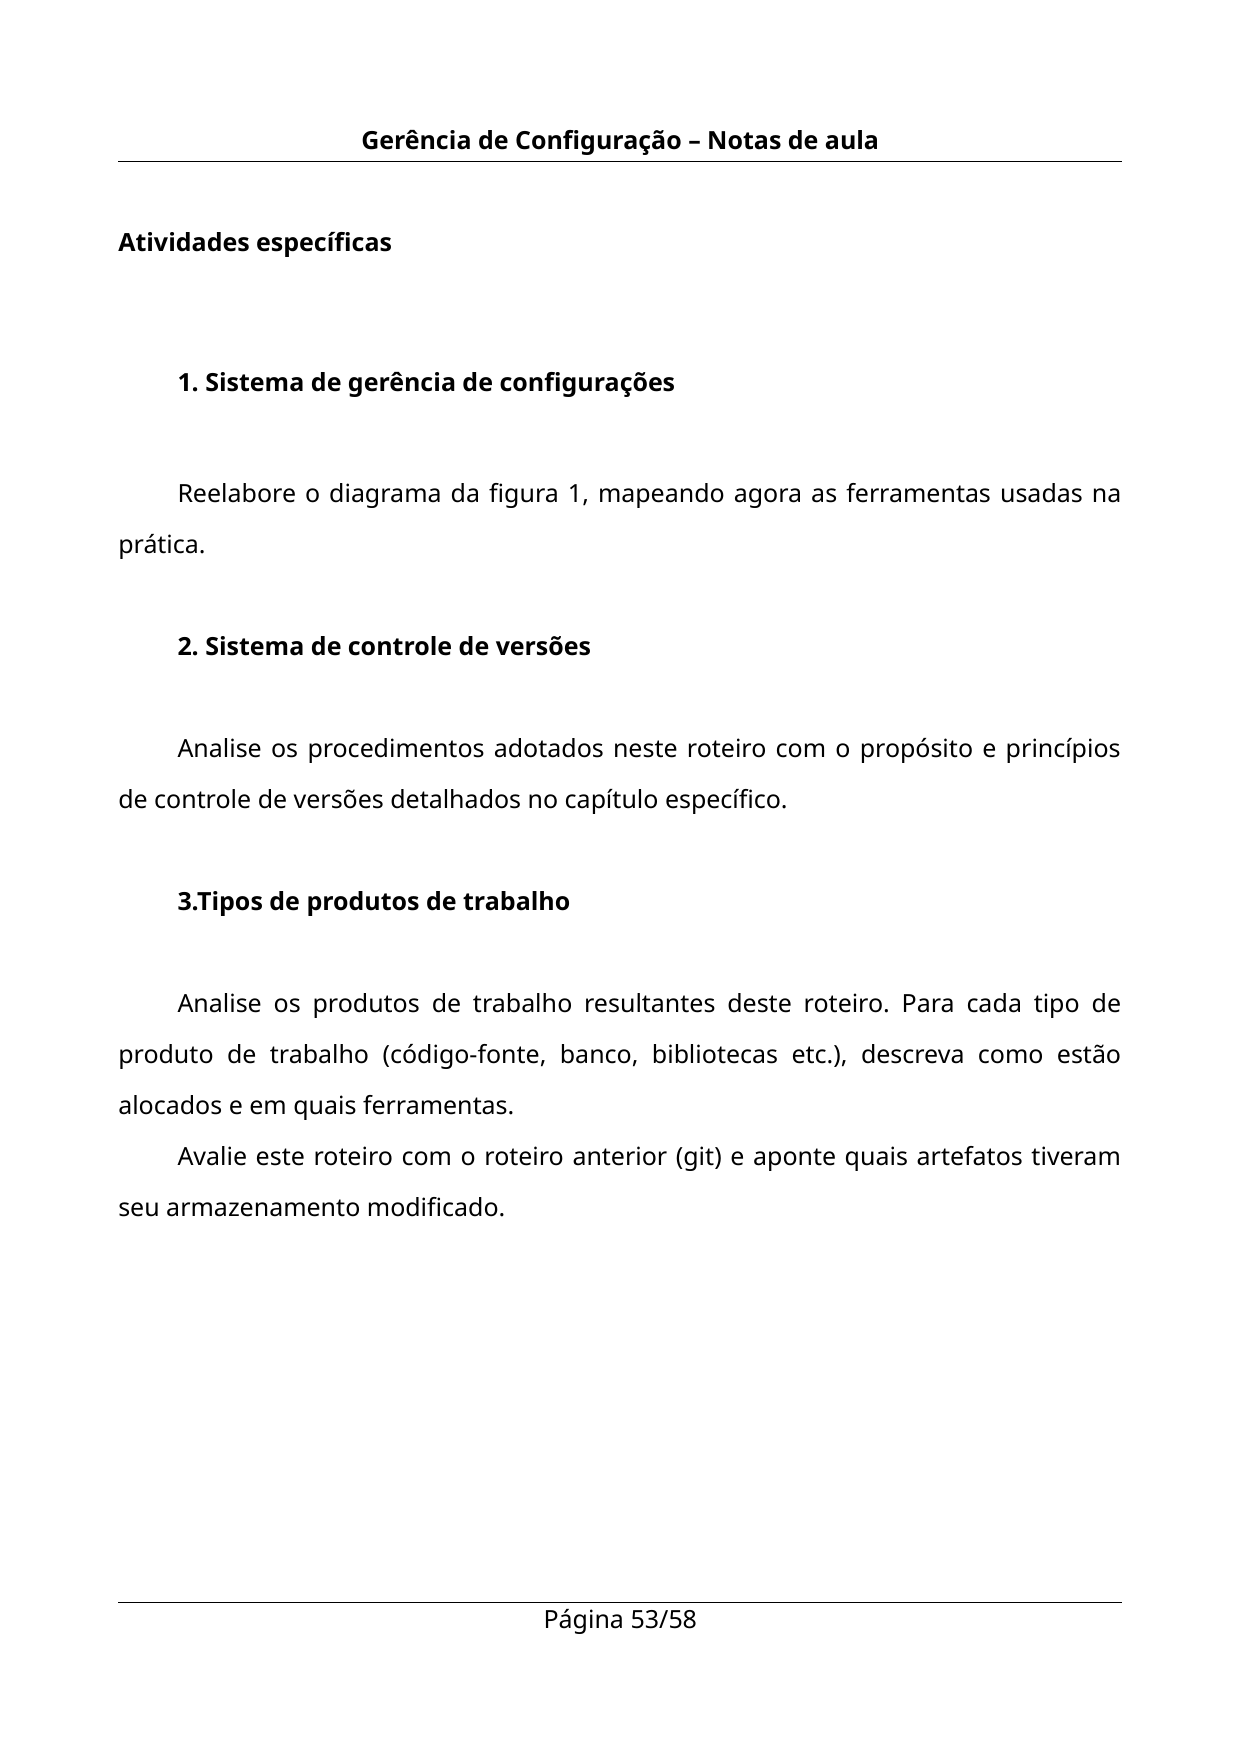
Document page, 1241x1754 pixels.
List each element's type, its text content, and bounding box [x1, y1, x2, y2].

text Reelabore o diagrama da figura 1, mapeando agora as ferramentas usadas na prática. [118, 475, 1122, 560]
text 2. Sistema de controle de versões [118, 628, 1122, 662]
text Analise os procedimentos adotados neste roteiro com o propósito e princípios de controle de versões detalhados no capítulo específico. [118, 730, 1122, 816]
text 1. Sistema de gerência de configurações [118, 365, 1122, 399]
text Analise os produtos de trabalho resultantes deste roteiro. Para cada tipo de produto de trabalho (código-fonte, banco, bibliotecas etc.), descreva como estão alocados e em quais ferramentas. [118, 986, 1122, 1122]
text Avalie este roteiro com o roteiro anterior (git) e aponte quais artefatos tiveram seu armazenamento modificado. [118, 1139, 1122, 1224]
text Atividades específicas [118, 224, 1122, 259]
text 3.Tipos de produtos de trabalho [118, 883, 1122, 918]
